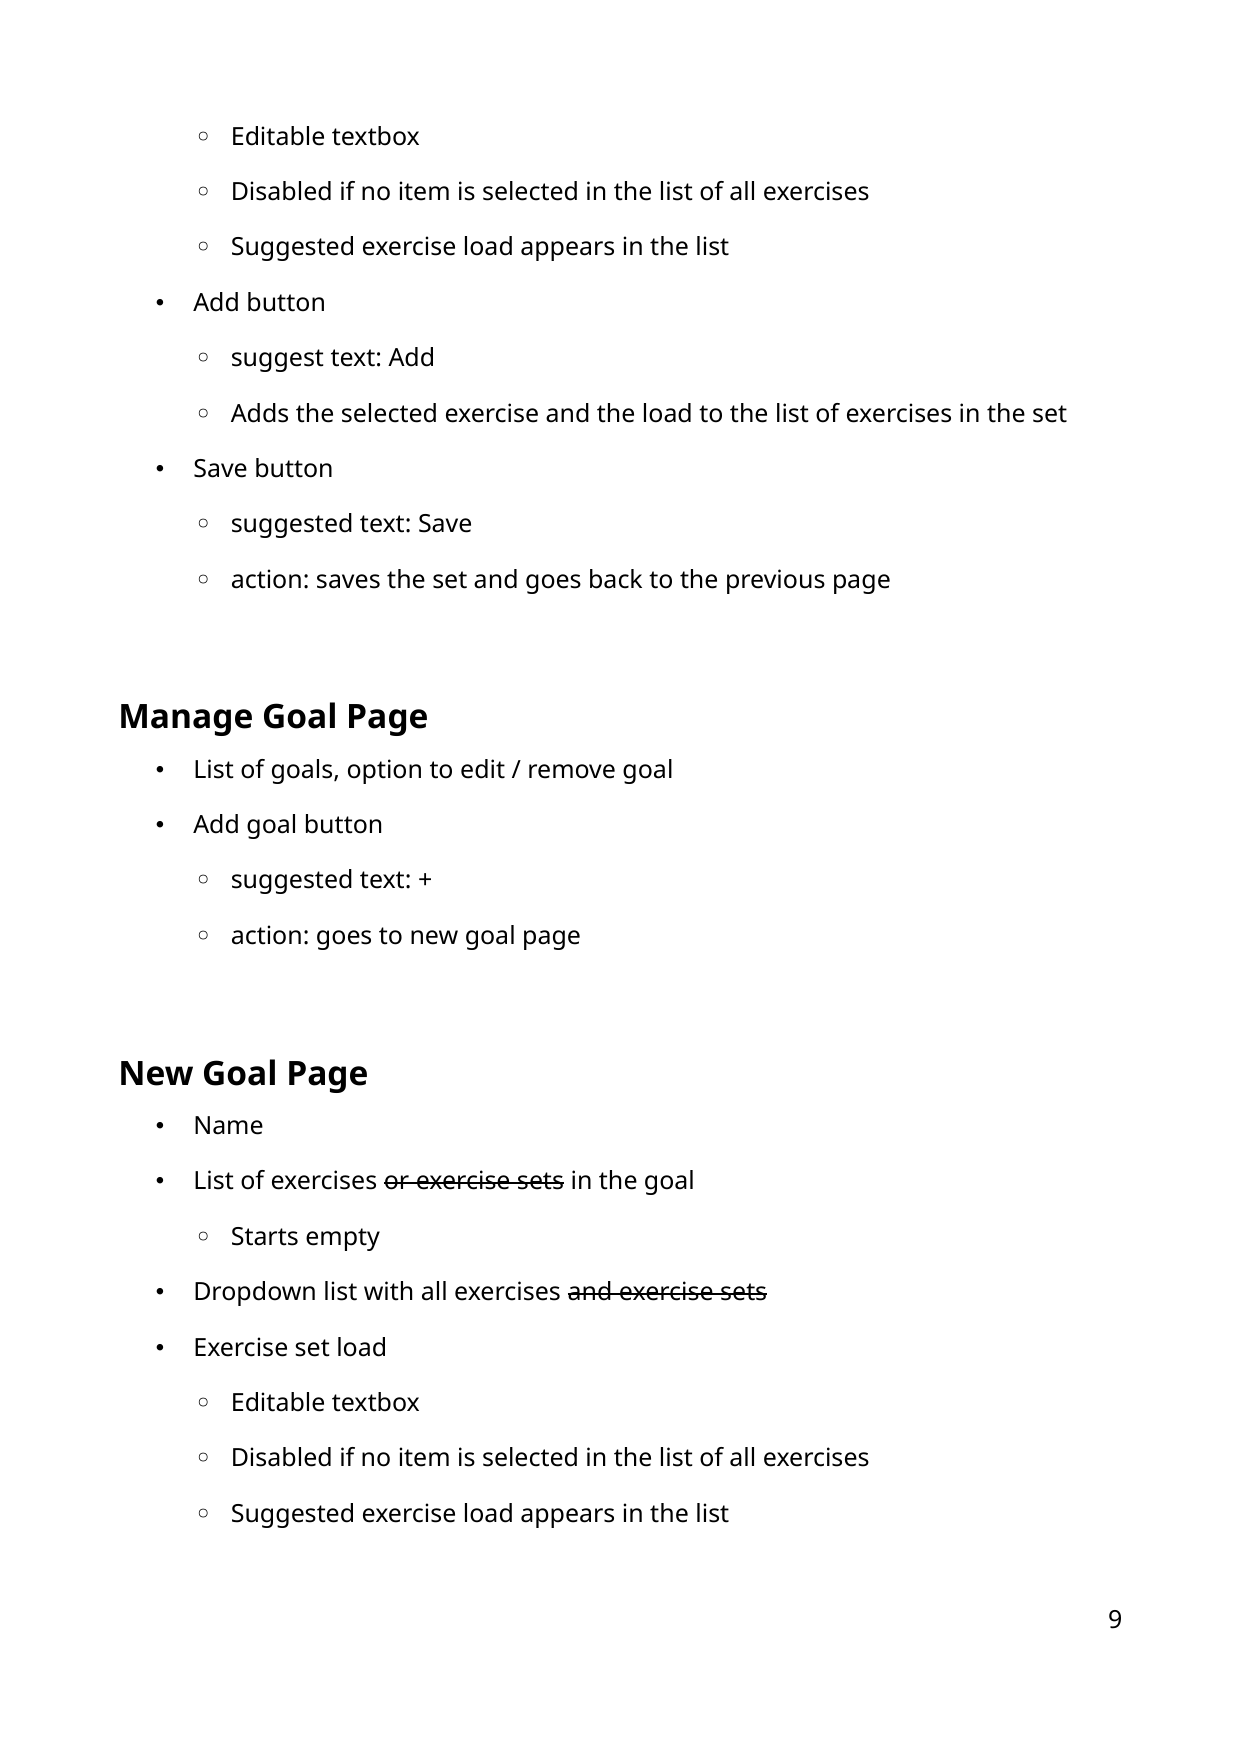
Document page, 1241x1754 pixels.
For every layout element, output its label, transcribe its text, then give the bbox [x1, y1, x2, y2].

list Add goal button [156, 807, 1122, 841]
list suggested text: Save [193, 506, 1122, 540]
list suggest text: Add [193, 340, 1122, 374]
list List of exercises or exercise sets in the goal [156, 1163, 1122, 1197]
list Editable textbox [193, 118, 1122, 152]
list Disabled if no item is selected in the list of all exercises [193, 173, 1122, 208]
list action: saves the set and goes back to the previous page [193, 561, 1122, 596]
list suggested text: + [193, 862, 1122, 896]
list Disabled if no item is selected in the list of all exercises [193, 1440, 1122, 1474]
list Editable textbox [193, 1384, 1122, 1419]
subtitle Manage Goal Page [118, 693, 1122, 739]
list Suggested exercise load appears in the list [193, 1495, 1122, 1529]
list Dropdown list with all exercises and exercise sets [156, 1274, 1122, 1308]
subtitle New Goal Page [118, 1049, 1122, 1095]
list Name [156, 1107, 1122, 1142]
list Suggested exercise load appears in the list [193, 229, 1122, 263]
list action: goes to new goal page [193, 918, 1122, 952]
list Add button [156, 284, 1122, 318]
list List of goals, option to edit / remove goal [156, 751, 1122, 785]
list Adds the selected exercise and the load to the list of exercises in the set [193, 395, 1122, 429]
list Starts empty [193, 1218, 1122, 1252]
list Save button [156, 451, 1122, 485]
list Exercise set load [156, 1329, 1122, 1363]
